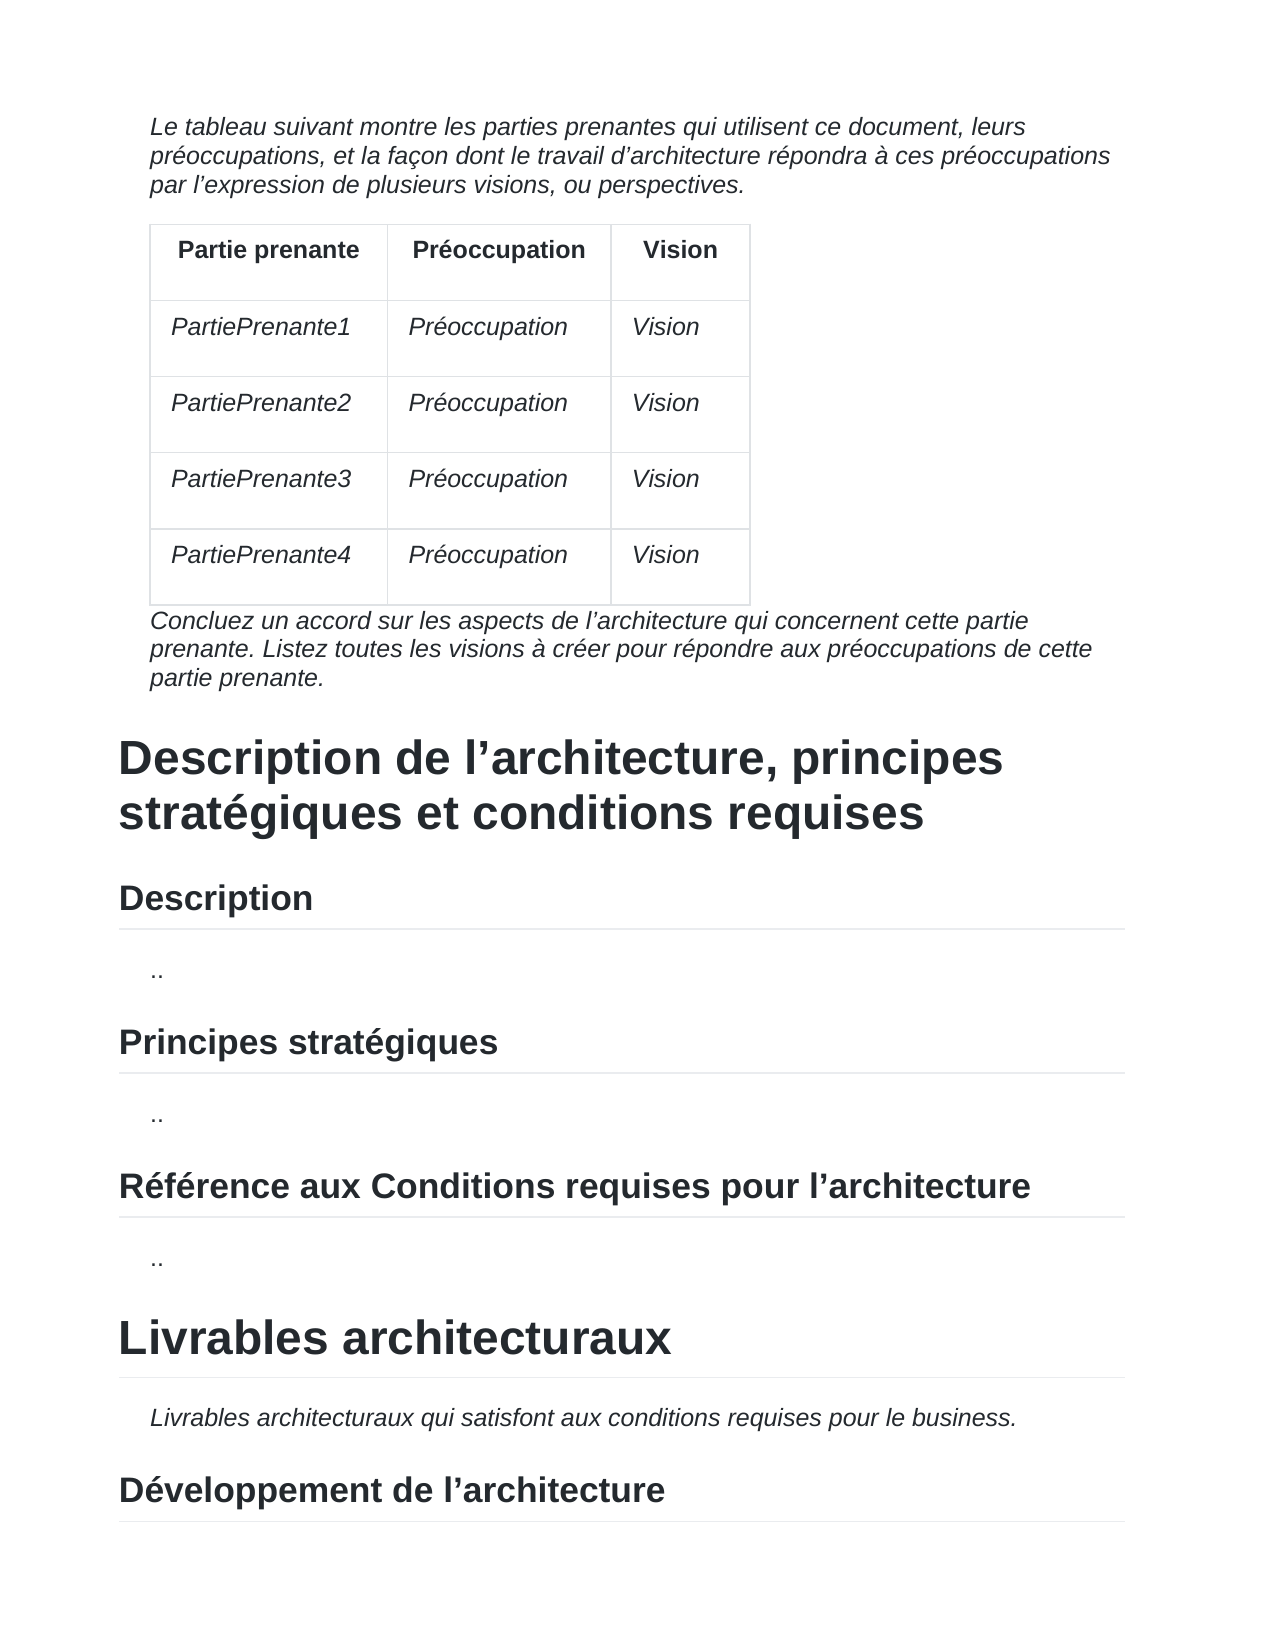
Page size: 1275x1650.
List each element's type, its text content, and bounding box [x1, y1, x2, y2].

subtitle Livrables architecturaux [119, 1309, 1125, 1377]
table_cell Préoccupation [388, 453, 610, 528]
table_cell Vision [612, 301, 749, 376]
table_cell Préoccupation [388, 377, 610, 452]
table_cell Vision [612, 530, 749, 604]
table_header Préoccupation [388, 225, 610, 299]
text .. [150, 1243, 1125, 1272]
table_cell Vision [612, 377, 749, 452]
table_cell PartiePrenante2 [151, 377, 387, 452]
table_header Partie prenante [151, 225, 387, 299]
table_cell PartiePrenante4 [151, 530, 387, 604]
text .. [150, 1099, 1125, 1128]
table_cell Préoccupation [388, 530, 610, 604]
subtitle Développement de l’architecture [119, 1469, 1125, 1521]
text Le tableau suivant montre les parties prenantes qui utilisent ce document, leurs préoccupations, et la façon dont le travail d’architecture répondra à ces préoccupations par l’expression de plusieurs visions, ou perspectives. [150, 112, 1125, 198]
text .. [150, 955, 1125, 984]
text Livrables architecturaux qui satisfont aux conditions requises pour le business. [150, 1403, 1125, 1432]
table_cell Vision [612, 453, 749, 528]
table_header Vision [612, 225, 749, 299]
subtitle Description de l’architecture, principes stratégiques et conditions requises [119, 729, 1125, 840]
table_cell PartiePrenante1 [151, 301, 387, 376]
subtitle Référence aux Conditions requises pour l’architecture [119, 1165, 1125, 1216]
subtitle Principes stratégiques [119, 1021, 1125, 1072]
text Concluez un accord sur les aspects de l’architecture qui concernent cette partie prenante. Listez toutes les visions à créer pour répondre aux préoccupations de cette partie prenante. [150, 606, 1125, 692]
table_cell PartiePrenante3 [151, 453, 387, 528]
subtitle Description [119, 877, 1125, 928]
table_cell Préoccupation [388, 301, 610, 376]
